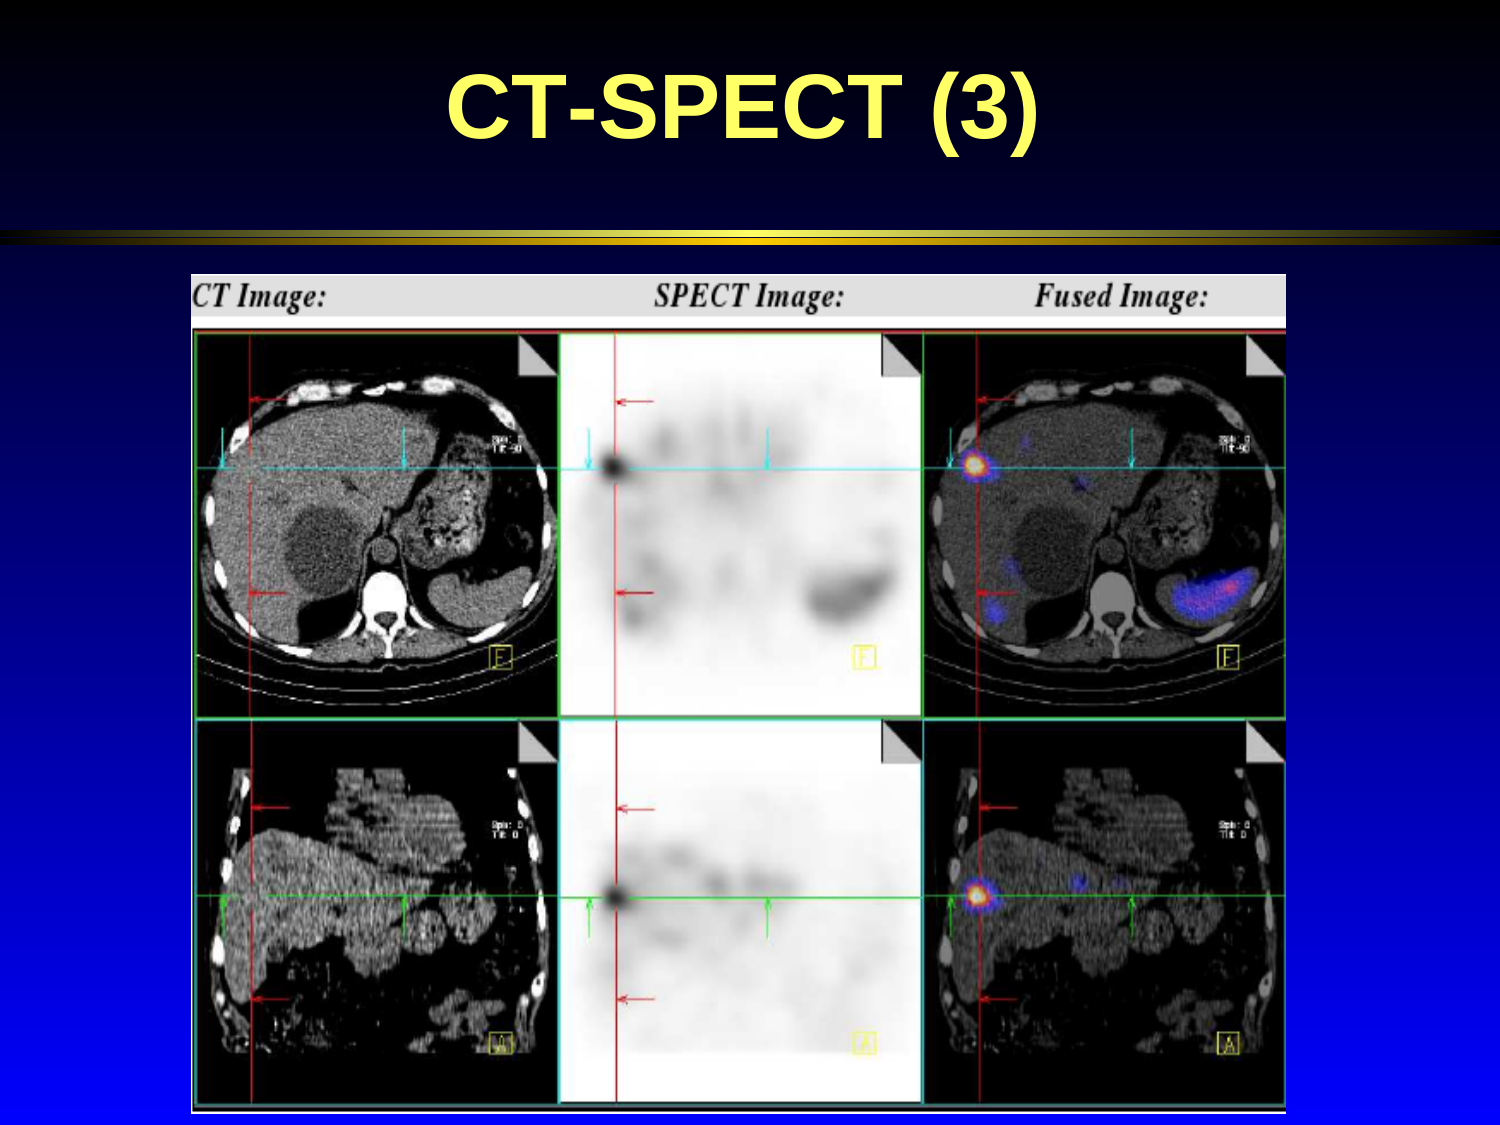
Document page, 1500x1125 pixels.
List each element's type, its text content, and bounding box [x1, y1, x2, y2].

picture [191, 274, 1286, 1114]
title CT-SPECT (3) [99, 0, 1388, 228]
